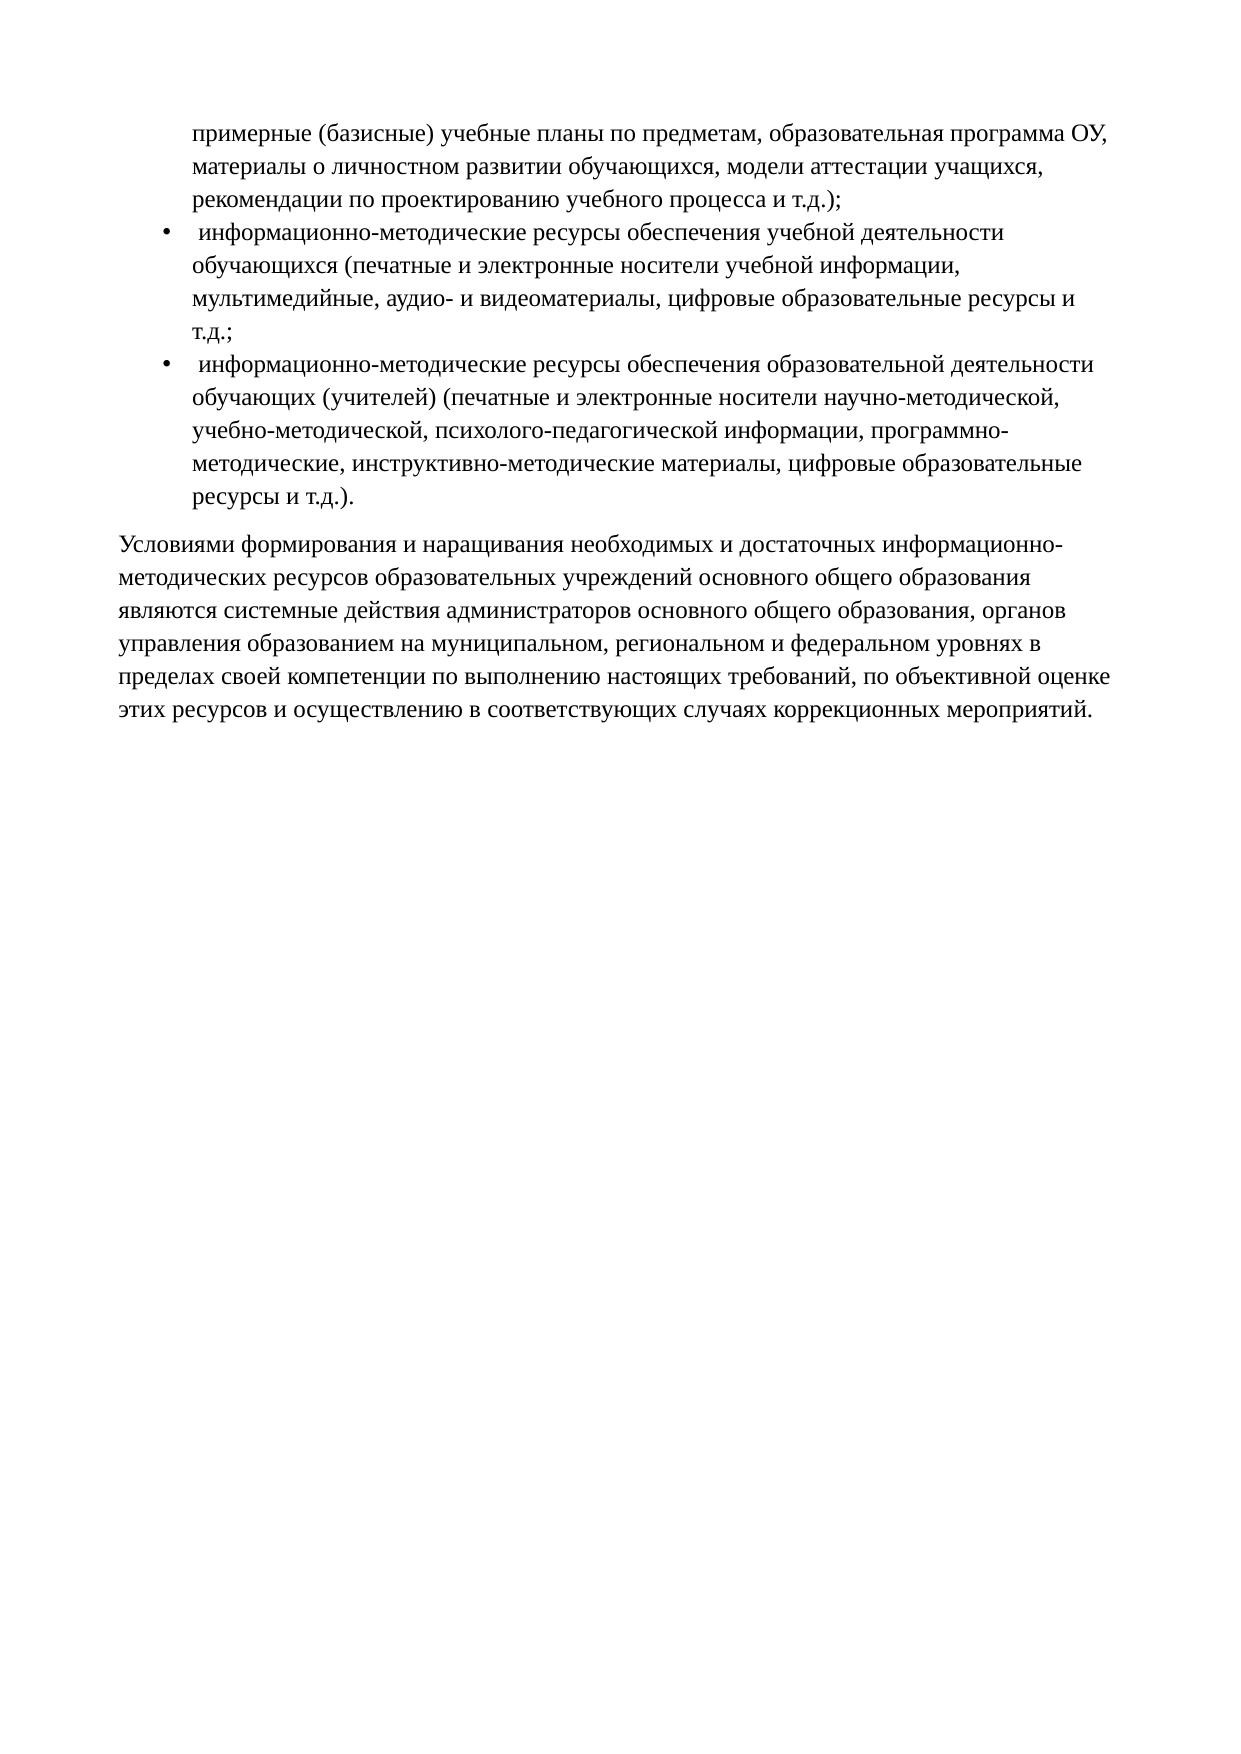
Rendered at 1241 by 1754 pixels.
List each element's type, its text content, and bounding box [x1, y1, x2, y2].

list информационно-методические ресурсы обеспечения учебной деятельности обучающихся (печатные и электронные носители учебной информации, мультимедийные, аудио- и видеоматериалы, цифровые образовательные ресурсы и т.д.; [162, 217, 1122, 345]
text Условиями формирования и наращивания необходимых и достаточных информационно-методических ресурсов образовательных учреждений основного общего образования являются системные действия администраторов основного общего образования, органов управления образованием на муниципальном, региональном и федеральном уровнях в пределах своей компетенции по выполнению настоящих требований, по объективной оценке этих ресурсов и осуществлению в соответствующих случаях коррекционных мероприятий. [118, 529, 1122, 723]
list информационно-методические ресурсы обеспечения образовательной деятельности обучающих (учителей) (печатные и электронные носители научно-методической, учебно-методической, психолого-педагогической информации, программно-методические, инструктивно-методические материалы, цифровые образовательные ресурсы и т.д.). [162, 349, 1122, 510]
list примерные (базисные) учебные планы по предметам, образовательная программа ОУ, материалы о личностном развитии обучающихся, модели аттестации учащихся, рекомендации по проектированию учебного процесса и т.д.); [162, 118, 1122, 213]
